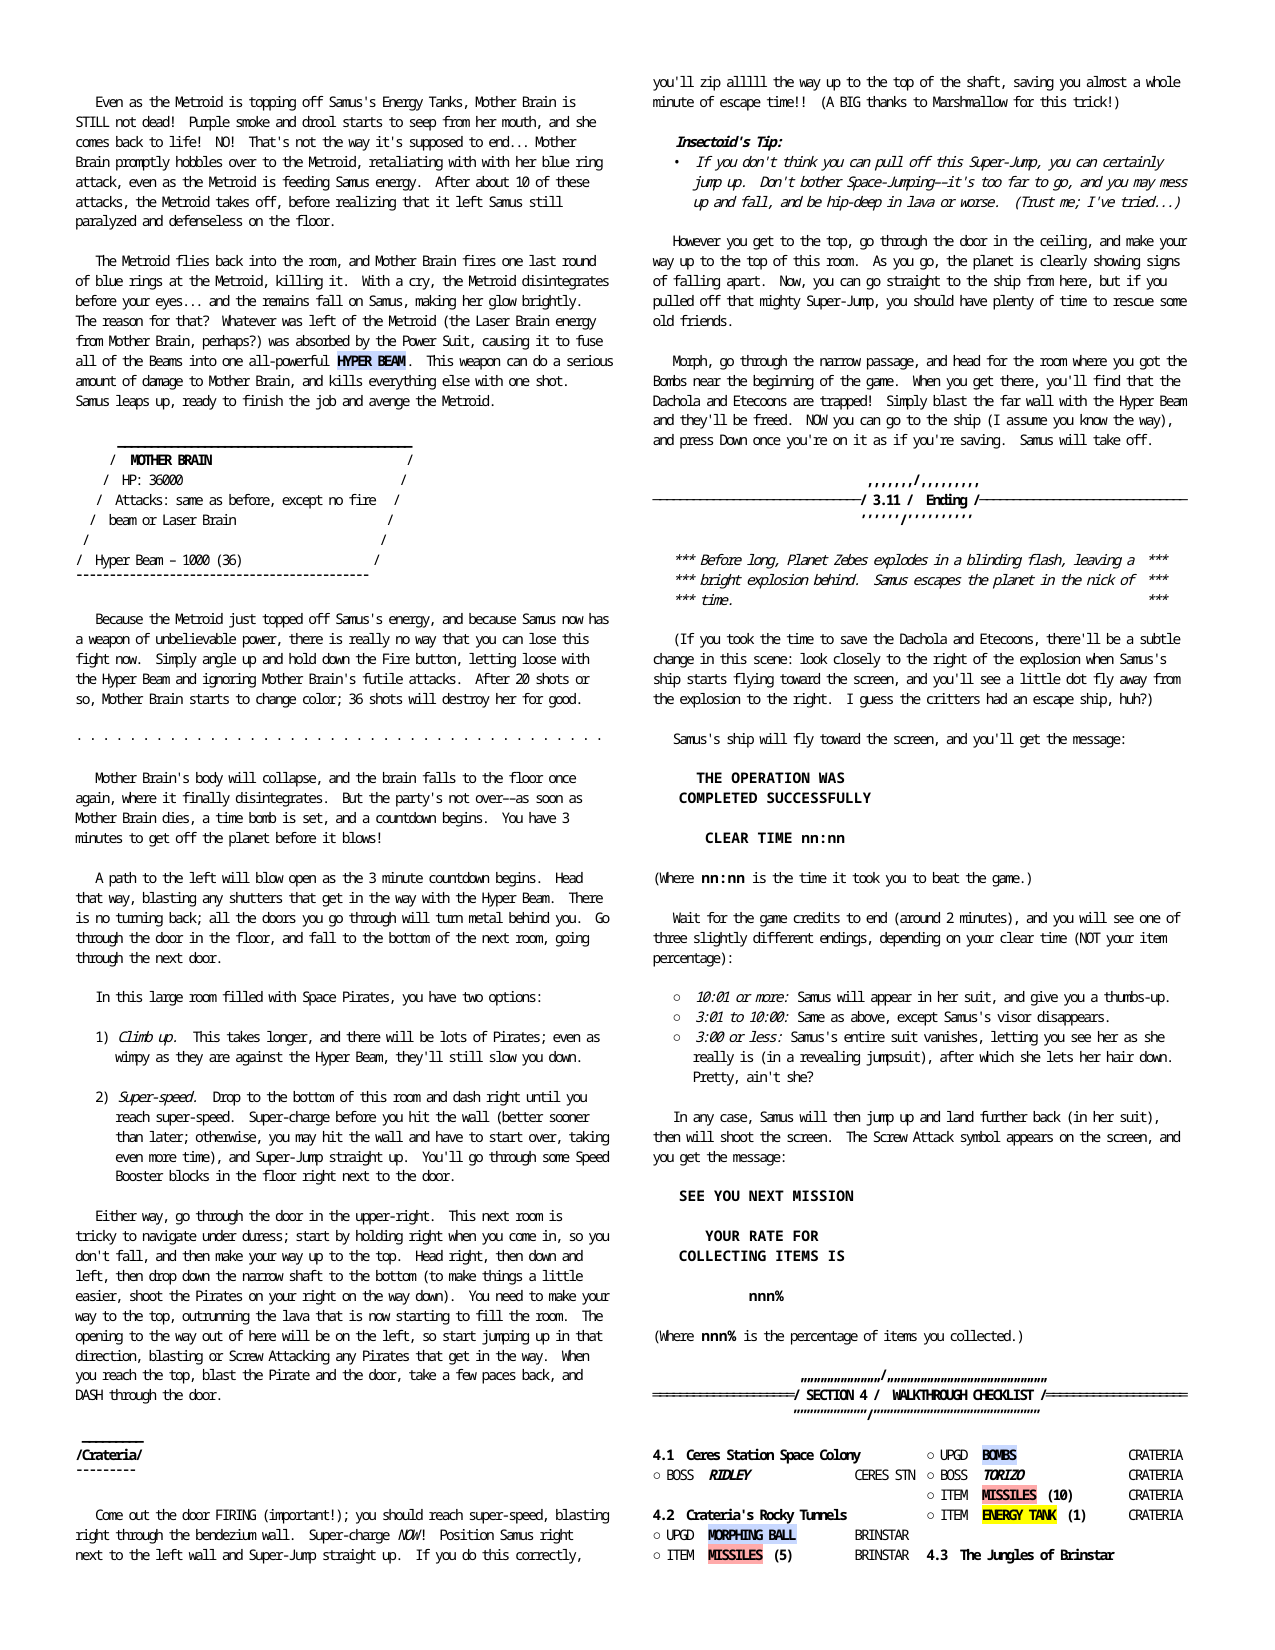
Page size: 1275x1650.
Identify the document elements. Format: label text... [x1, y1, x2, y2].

text In this large room filled with Space Pirates, you have two options: [75, 987, 622, 1007]
text old friends. [652, 311, 1200, 331]
text Come out the door FIRING (important!); you should reach super-speed, blasting [75, 1504, 622, 1524]
text Samus's ship will fly toward the screen, and you'll get the message: [652, 728, 1200, 748]
text *** time. *** [652, 589, 1200, 609]
text Samus leaps up, ready to finish the job and avenge the Metroid. [75, 390, 622, 410]
text ship starts flying toward the screen, and you'll see a little dot fly away from [652, 669, 1200, 689]
text attack, even as the Metroid is feeding Samus energy. After about 10 of these [75, 171, 622, 191]
text up and fall, and be hip-deep in lava or worse. (Trust me; I've tried...) [652, 191, 1200, 211]
text A path to the left will blow open as the 3 minute countdown begins. Head [75, 868, 622, 888]
text left, then drop down the narrow shaft to the bottom (to make things a little [75, 1266, 622, 1286]
text / Hyper Beam – 1000 (36) / [75, 549, 622, 569]
text so, Mother Brain starts to change color; 36 shots will destroy her for good. [75, 689, 622, 709]
text from Mother Brain, perhaps?) was absorbed by the Power Suit, causing it to fuse [75, 331, 622, 351]
text ○ BOSS TORIZO CRATERIA [926, 1465, 1200, 1484]
text and press Down once you're on it as if you're saving. Samus will take off. [652, 430, 1200, 450]
text SEE YOU NEXT MISSION [652, 1186, 1200, 1206]
text minute of escape time!! (A BIG thanks to Marshmallow for this trick!) [652, 92, 1200, 112]
text don't fall, and then make your way up to the top. Head right, then down and [75, 1246, 622, 1266]
text tricky to navigate under duress; start by holding right when you come in, so you [75, 1226, 622, 1246]
text Brain promptly hobbles over to the Metroid, retaliating with with her blue ring [75, 152, 622, 171]
text Either way, go through the door in the upper-right. This next room is [75, 1206, 622, 1226]
text a weapon of unbelievable power, there is really no way that you can lose this [75, 629, 622, 649]
text right through the bendezium wall. Super-charge NOW! Position Samus right [75, 1524, 622, 1544]
text / beam or Laser Brain / [75, 510, 622, 529]
text / MOTHER BRAIN / [75, 450, 622, 470]
text ○ ITEM MISSILES (10) CRATERIA [926, 1484, 1200, 1504]
text the explosion to the right. I guess the critters had an escape ship, huh?) [652, 689, 1200, 709]
text through the door in the floor, and fall to the bottom of the next room, going [75, 927, 622, 947]
text Insectoid's Tip: [652, 132, 1200, 152]
text the Hyper Beam and ignoring Mother Brain's futile attacks. After 20 shots or [75, 669, 622, 689]
text of falling apart. Now, you can go straight to the ship from here, but if you [652, 271, 1200, 291]
text Even as the Metroid is topping off Samus's Energy Tanks, Mother Brain is [75, 92, 622, 112]
text 4.1 Ceres Station Space Colony [652, 1445, 926, 1465]
text THE OPERATION WAS [652, 768, 1200, 788]
text pulled off that mighty Super-Jump, you should have plenty of time to rescue some [652, 291, 1200, 311]
text next to the left wall and Super-Jump straight up. If you do this correctly, [75, 1544, 622, 1564]
text even more time), and Super-Jump straight up. You'll go through some Speed [75, 1146, 622, 1166]
text ○ UPGD BOMBS CRATERIA [926, 1445, 1200, 1465]
text ____________________________________________ [75, 430, 622, 450]
text through the next door. [75, 947, 622, 967]
text Mother Brain's body will collapse, and the brain falls to the floor once [75, 768, 622, 788]
text (If you took the time to save the Dachola and Etecoons, there'll be a subtle [652, 629, 1200, 649]
text ○ 3:01 to 10:00: Same as above, except Samus's visor disappears. [652, 1007, 1200, 1027]
text attacks, the Metroid takes off, before realizing that it left Samus still [75, 191, 622, 211]
text nnn% [652, 1286, 1200, 1306]
text way up to the top of this room. As you go, the planet is clearly showing signs [652, 251, 1200, 271]
text way to the top, outrunning the lava that is now starting to fill the room. The [75, 1306, 622, 1325]
text In any case, Samus will then jump up and land further back (in her suit), [652, 1107, 1200, 1126]
text jump up. Don't bother Space-Jumping––it's too far to go, and you may mess [652, 171, 1200, 191]
text ───────────────────────────────/ 3.11 / Ending /─────────────────────────────── [652, 490, 1200, 510]
text ○ ITEM ENERGY TANK (1) CRATERIA [926, 1504, 1200, 1524]
text comes back to life! NO! That's not the way it's supposed to end... Mother [75, 132, 622, 152]
text then will shoot the screen. The Screw Attack symbol appears on the screen, and [652, 1126, 1200, 1146]
text percentage): [652, 947, 1200, 967]
text *** Before long, Planet Zebes explodes in a blinding flash, leaving a *** [652, 549, 1200, 569]
text ○ 3:00 or less: Samus's entire suit vanishes, letting you see her as she [652, 1027, 1200, 1047]
text Bombs near the beginning of the game. When you get there, you'll find that the [652, 370, 1200, 390]
text 1) Climb up. This takes longer, and there will be lots of Pirates; even as [75, 1027, 622, 1047]
text amount of damage to Mother Brain, and kills everything else with one shot. [75, 370, 622, 390]
text is no turning back; all the doors you go through will turn metal behind you. Go [75, 908, 622, 927]
text COMPLETED SUCCESSFULLY [652, 788, 1200, 808]
text Morph, go through the narrow passage, and head for the room where you got the [652, 351, 1200, 370]
text ¯¯¯¯¯¯¯¯¯ [75, 1465, 622, 1484]
text The Metroid flies back into the room, and Mother Brain fires one last round [75, 251, 622, 271]
text wimpy as they are against the Hyper Beam, they'll still slow you down. [75, 1047, 622, 1067]
text (Where nn:nn is the time it took you to beat the game.) [652, 868, 1200, 888]
text The reason for that? Whatever was left of the Metroid (the Laser Brain energy [75, 311, 622, 331]
text direction, blasting or Screw Attacking any Pirates that get in the way. When [75, 1345, 622, 1365]
text ”””””””””””/””””””””””””””””””””””””” [652, 1405, 1200, 1425]
text Because the Metroid just topped off Samus's energy, and because Samus now has [75, 609, 622, 629]
text paralyzed and defenseless on the floor. [75, 211, 622, 231]
text Wait for the game credits to end (around 2 minutes), and you will see one of [652, 908, 1200, 927]
text minutes to get off the planet before it blows! [75, 828, 622, 848]
text STILL not dead! Purple smoke and drool starts to seep from her mouth, and she [75, 112, 622, 132]
text opening to the way out of here will be on the left, so start jumping up in that [75, 1325, 622, 1345]
text that way, blasting any shutters that get in the way with the Hyper Beam. There [75, 888, 622, 908]
text and they'll be freed. NOW you can go to the ship (I assume you know the way), [652, 410, 1200, 430]
text YOUR RATE FOR [652, 1226, 1200, 1246]
text Dachola and Etecoons are trapped! Simply blast the far wall with the Hyper Beam [652, 390, 1200, 410]
text all of the Beams into one all-powerful HYPER BEAM. This weapon can do a serious [75, 351, 622, 370]
text easier, shoot the Pirates on your right on the way down). You need to make your [75, 1286, 622, 1306]
text ∙ ∙ ∙ ∙ ∙ ∙ ∙ ∙ ∙ ∙ ∙ ∙ ∙ ∙ ∙ ∙ ∙ ∙ ∙ ∙ ∙ ∙ ∙ ∙ ∙ ∙ ∙ ∙ ∙ ∙ ∙ ∙ ∙ ∙ ∙ ∙ ∙ ∙ ∙ ∙ [75, 728, 622, 748]
text 4.2 Crateria's Rocky Tunnels [652, 1504, 926, 1524]
text / Attacks: same as before, except no fire / [75, 490, 622, 510]
text 2) Super-speed. Drop to the bottom of this room and dash right until you [75, 1087, 622, 1107]
text _________ [75, 1425, 622, 1445]
text CLEAR TIME nn:nn [652, 828, 1200, 848]
text ¯¯¯¯¯¯¯¯¯¯¯¯¯¯¯¯¯¯¯¯¯¯¯¯¯¯¯¯¯¯¯¯¯¯¯¯¯¯¯¯¯¯¯¯ [75, 569, 622, 589]
text three slightly different endings, depending on your clear time (NOT your item [652, 927, 1200, 947]
text ═════════════════════/ SECTION 4 / WALKTHROUGH CHECKLIST /═════════════════════ [652, 1385, 1200, 1405]
text again, where it finally disintegrates. But the party's not over––as soon as [75, 788, 622, 808]
text than later; otherwise, you may hit the wall and have to start over, taking [75, 1126, 622, 1146]
text Booster blocks in the floor right next to the door. [75, 1166, 622, 1186]
text *** bright explosion behind. Samus escapes the planet in the nick of *** [652, 569, 1200, 589]
text ○ BOSS RIDLEY CERES STN [652, 1465, 926, 1484]
text ○ 10:01 or more: Samus will appear in her suit, and give you a thumbs-up. [652, 987, 1200, 1007]
text change in this scene: look closely to the right of the explosion when Samus's [652, 649, 1200, 669]
text ○ UPGD MORPHING BALL BRINSTAR [652, 1524, 926, 1544]
text Mother Brain dies, a time bomb is set, and a countdown begins. You have 3 [75, 808, 622, 828]
text (Where nnn% is the percentage of items you collected.) [652, 1325, 1200, 1345]
text ’’’’’’/’’’’’’’’’’ [652, 510, 1200, 529]
text COLLECTING ITEMS IS [652, 1246, 1200, 1266]
text ○ ITEM MISSILES (5) BRINSTAR [652, 1544, 926, 1564]
text ‚‚‚‚‚‚‚/‚‚‚‚‚‚‚‚‚ [652, 470, 1200, 490]
text really is (in a revealing jumpsuit), after which she lets her hair down. [652, 1047, 1200, 1067]
text before your eyes... and the remains fall on Samus, making her glow brightly. [75, 291, 622, 311]
text you get the message: [652, 1146, 1200, 1166]
text fight now. Simply angle up and hold down the Fire button, letting loose with [75, 649, 622, 669]
text / / [75, 529, 622, 549]
text „„„„„„„„„„„„/„„„„„„„„„„„„„„„„„„„„„„„„ [652, 1365, 1200, 1385]
text reach super-speed. Super-charge before you hit the wall (better sooner [75, 1107, 622, 1126]
text of blue rings at the Metroid, killing it. With a cry, the Metroid disintegrates [75, 271, 622, 291]
text you reach the top, blast the Pirate and the door, take a few paces back, and [75, 1365, 622, 1385]
text Pretty, ain't she? [652, 1067, 1200, 1087]
text /Crateria/ [75, 1445, 622, 1465]
text you'll zip alllll the way up to the top of the shaft, saving you almost a whole [652, 72, 1200, 92]
text DASH through the door. [75, 1385, 622, 1405]
text / HP: 36000 / [75, 470, 622, 490]
text • If you don't think you can pull off this Super-Jump, you can certainly [652, 152, 1200, 171]
text However you get to the top, go through the door in the ceiling, and make your [652, 231, 1200, 251]
text 4.3 The Jungles of Brinstar [926, 1544, 1200, 1564]
